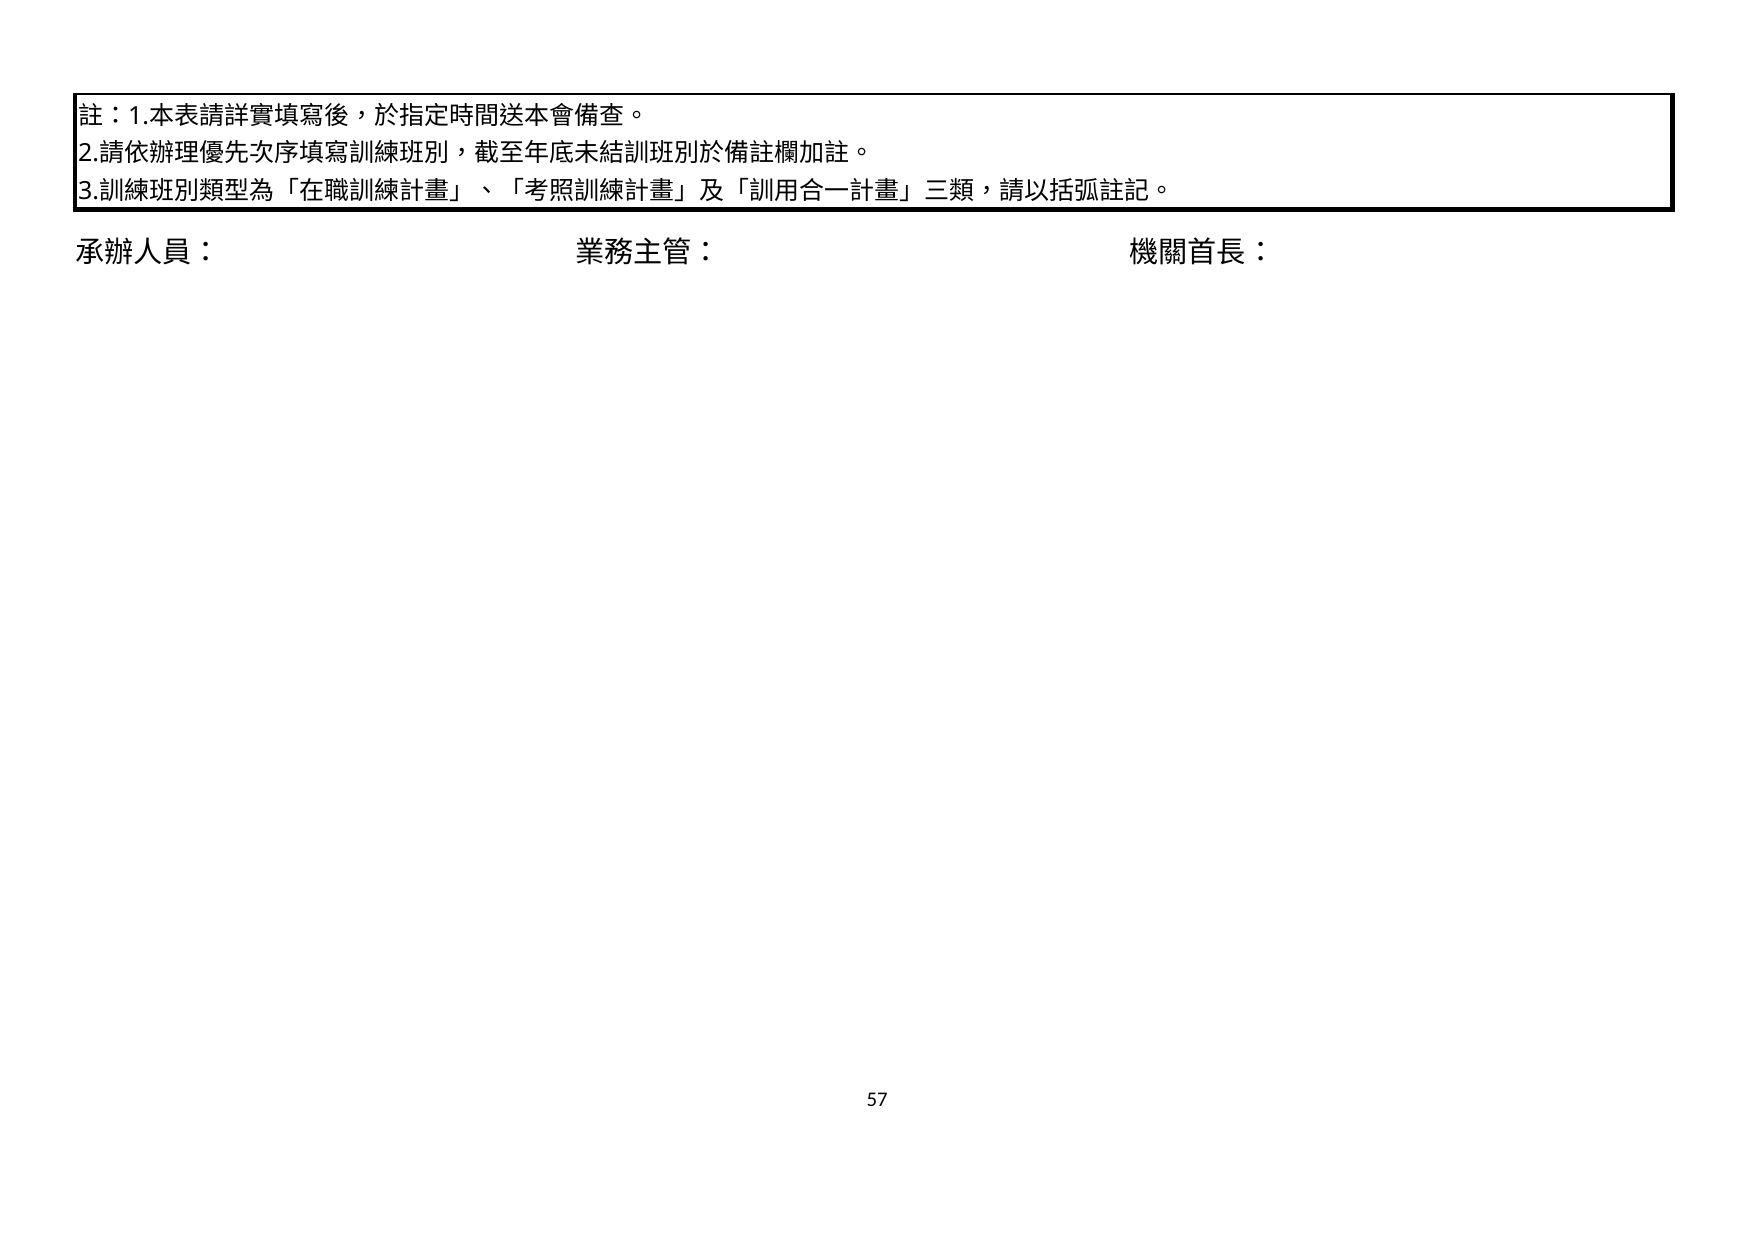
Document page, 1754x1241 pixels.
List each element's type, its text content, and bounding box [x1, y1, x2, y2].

text 承辦人員： 業務主管： 機關首長： [75, 212, 1679, 287]
table_cell 註：1.本表請詳實填寫後，於指定時間送本會備查。 2.請依辦理優先次序填寫訓練班別，截至年底未結訓班別於備註欄加註。 3.訓練班別類型為「在職訓練計畫」、「考照訓練計畫」及「訓用合一計畫」三類，請以括弧註記。 [77, 95, 1670, 207]
